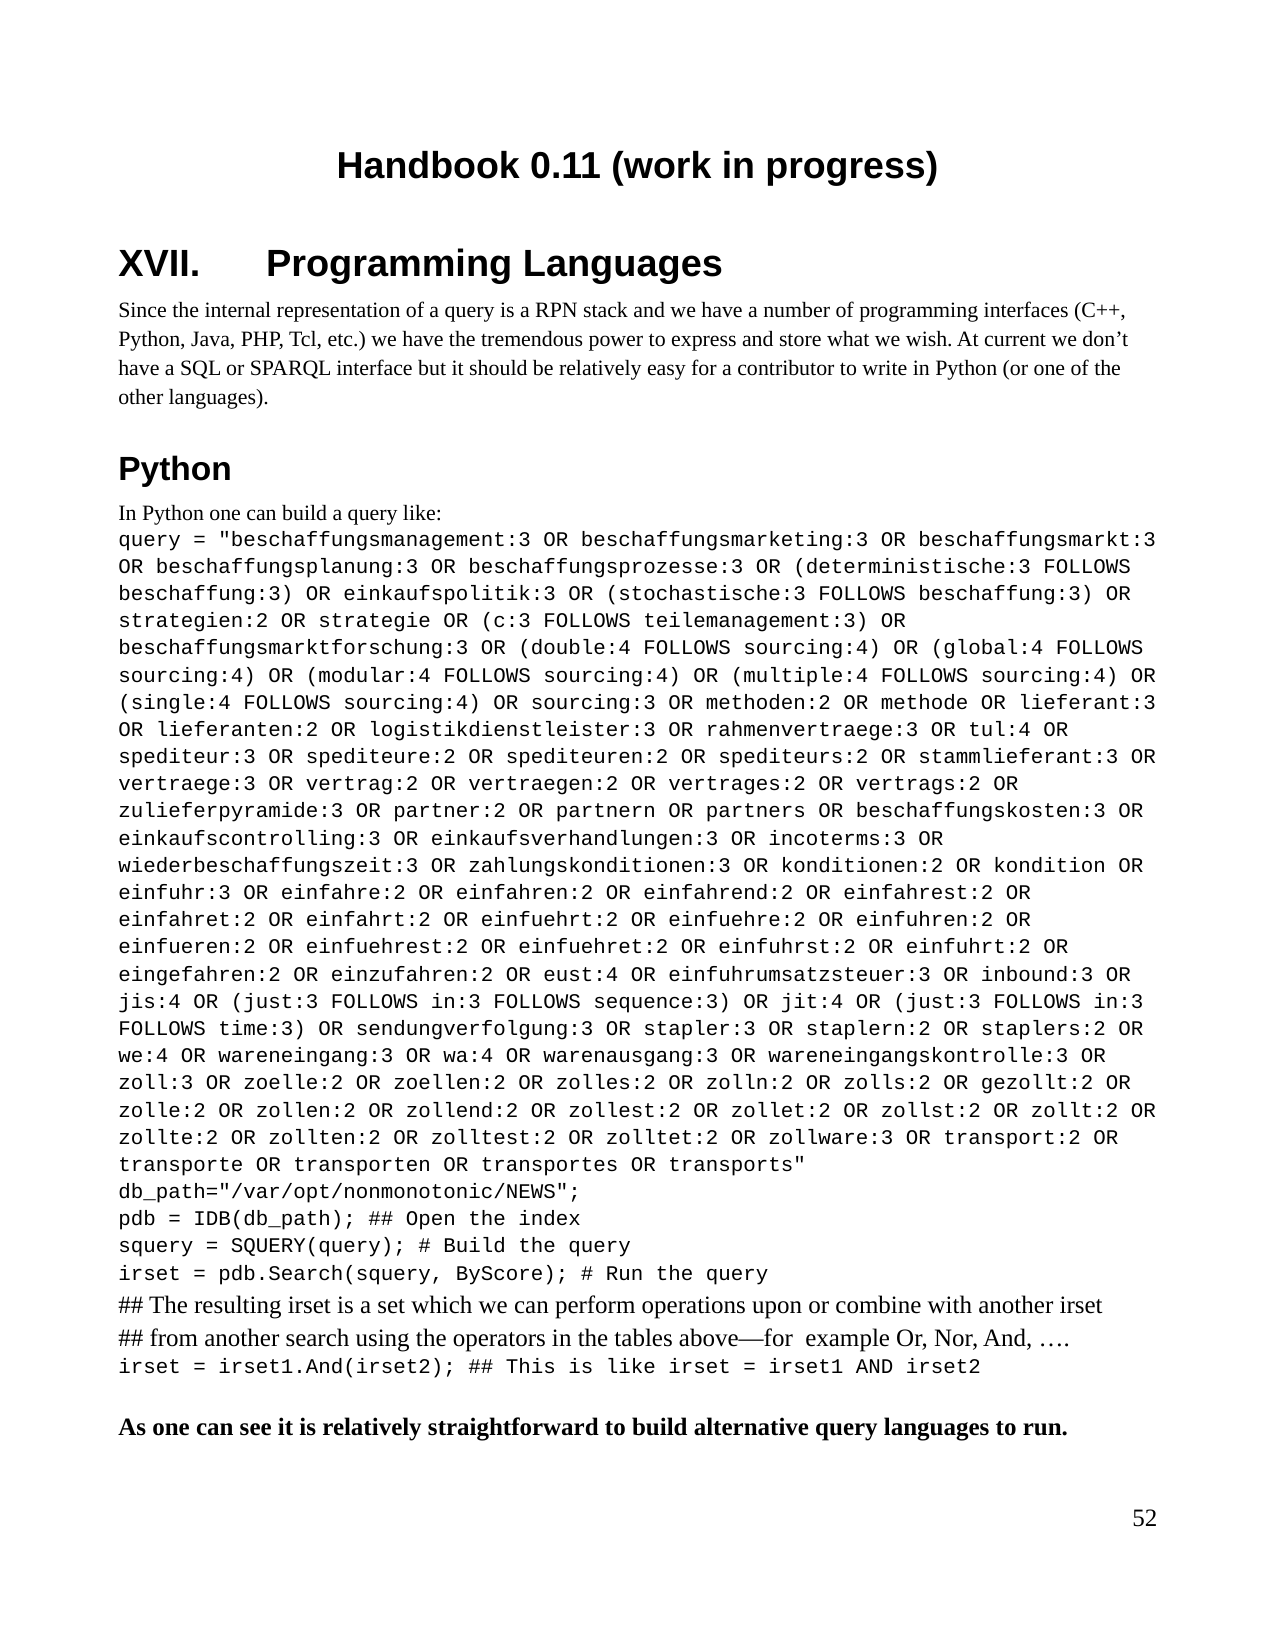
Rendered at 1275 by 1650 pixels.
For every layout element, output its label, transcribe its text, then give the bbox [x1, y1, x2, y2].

subtitle Python [118, 448, 1157, 487]
subtitle Programming Languages [118, 241, 1157, 284]
text Since the internal representation of a query is a RPN stack and we have a number of programming interfaces (C++, Python, Java, PHP, Tcl, etc.) we have the tremendous power to express and store what we wish. At current we don’t have a SQL or SPARQL interface but it should be relatively easy for a contributor to write in Python (or one of the other languages). [118, 297, 1157, 409]
text squery = SQUERY(query); # Build the query [118, 1236, 1157, 1259]
text query = "beschaffungsmanagement:3 OR beschaffungsmarketing:3 OR beschaffungsmarkt:3 OR beschaffungsplanung:3 OR beschaffungsprozesse:3 OR (deterministische:3 FOLLOWS beschaffung:3) OR einkaufspolitik:3 OR (stochastische:3 FOLLOWS beschaffung:3) OR strategien:2 OR strategie OR (c:3 FOLLOWS teilemanagement:3) OR beschaffungsmarktforschung:3 OR (double:4 FOLLOWS sourcing:4) OR (global:4 FOLLOWS sourcing:4) OR (modular:4 FOLLOWS sourcing:4) OR (multiple:4 FOLLOWS sourcing:4) OR (single:4 FOLLOWS sourcing:4) OR sourcing:3 OR methoden:2 OR methode OR lieferant:3 OR lieferanten:2 OR logistikdienstleister:3 OR rahmenvertraege:3 OR tul:4 OR spediteur:3 OR spediteure:2 OR spediteuren:2 OR spediteurs:2 OR stammlieferant:3 OR vertraege:3 OR vertrag:2 OR vertraegen:2 OR vertrages:2 OR vertrags:2 OR zulieferpyramide:3 OR partner:2 OR partnern OR partners OR beschaffungskosten:3 OR einkaufscontrolling:3 OR einkaufsverhandlungen:3 OR incoterms:3 OR wiederbeschaffungszeit:3 OR zahlungskonditionen:3 OR konditionen:2 OR kondition OR einfuhr:3 OR einfahre:2 OR einfahren:2 OR einfahrend:2 OR einfahrest:2 OR einfahret:2 OR einfahrt:2 OR einfuehrt:2 OR einfuehre:2 OR einfuhren:2 OR einfueren:2 OR einfuehrest:2 OR einfuehret:2 OR einfuhrst:2 OR einfuhrt:2 OR eingefahren:2 OR einzufahren:2 OR eust:4 OR einfuhrumsatzsteuer:3 OR inbound:3 OR jis:4 OR (just:3 FOLLOWS in:3 FOLLOWS sequence:3) OR jit:4 OR (just:3 FOLLOWS in:3 FOLLOWS time:3) OR sendungverfolgung:3 OR stapler:3 OR staplern:2 OR staplers:2 OR we:4 OR wareneingang:3 OR wa:4 OR warenausgang:3 OR wareneingangskontrolle:3 OR zoll:3 OR zoelle:2 OR zoellen:2 OR zolles:2 OR zolln:2 OR zolls:2 OR gezollt:2 OR zolle:2 OR zollen:2 OR zollend:2 OR zollest:2 OR zollet:2 OR zollst:2 OR zollt:2 OR zollte:2 OR zollten:2 OR zolltest:2 OR zolltet:2 OR zollware:3 OR transport:2 OR transporte OR transporten OR transportes OR transports" [118, 529, 1157, 1178]
text db_path="/var/opt/nonmonotonic/NEWS"; [118, 1181, 1157, 1205]
text irset = irset1.And(irset2); ## This is like irset = irset1 AND irset2 [118, 1356, 1157, 1379]
text ## from another search using the operators in the tables above—for example Or, Nor, And, …. [118, 1323, 1157, 1352]
text ## The resulting irset is a set which we can perform operations upon or combine with another irset [118, 1290, 1157, 1319]
text pdb = IDB(db_path); ## Open the index [118, 1208, 1157, 1232]
text In Python one can build a query like: [118, 500, 1157, 525]
text As one can see it is relatively straightforward to build alternative query languages to run. [118, 1412, 1157, 1440]
text irset = pdb.Search(squery, ByScore); # Run the query [118, 1263, 1157, 1286]
